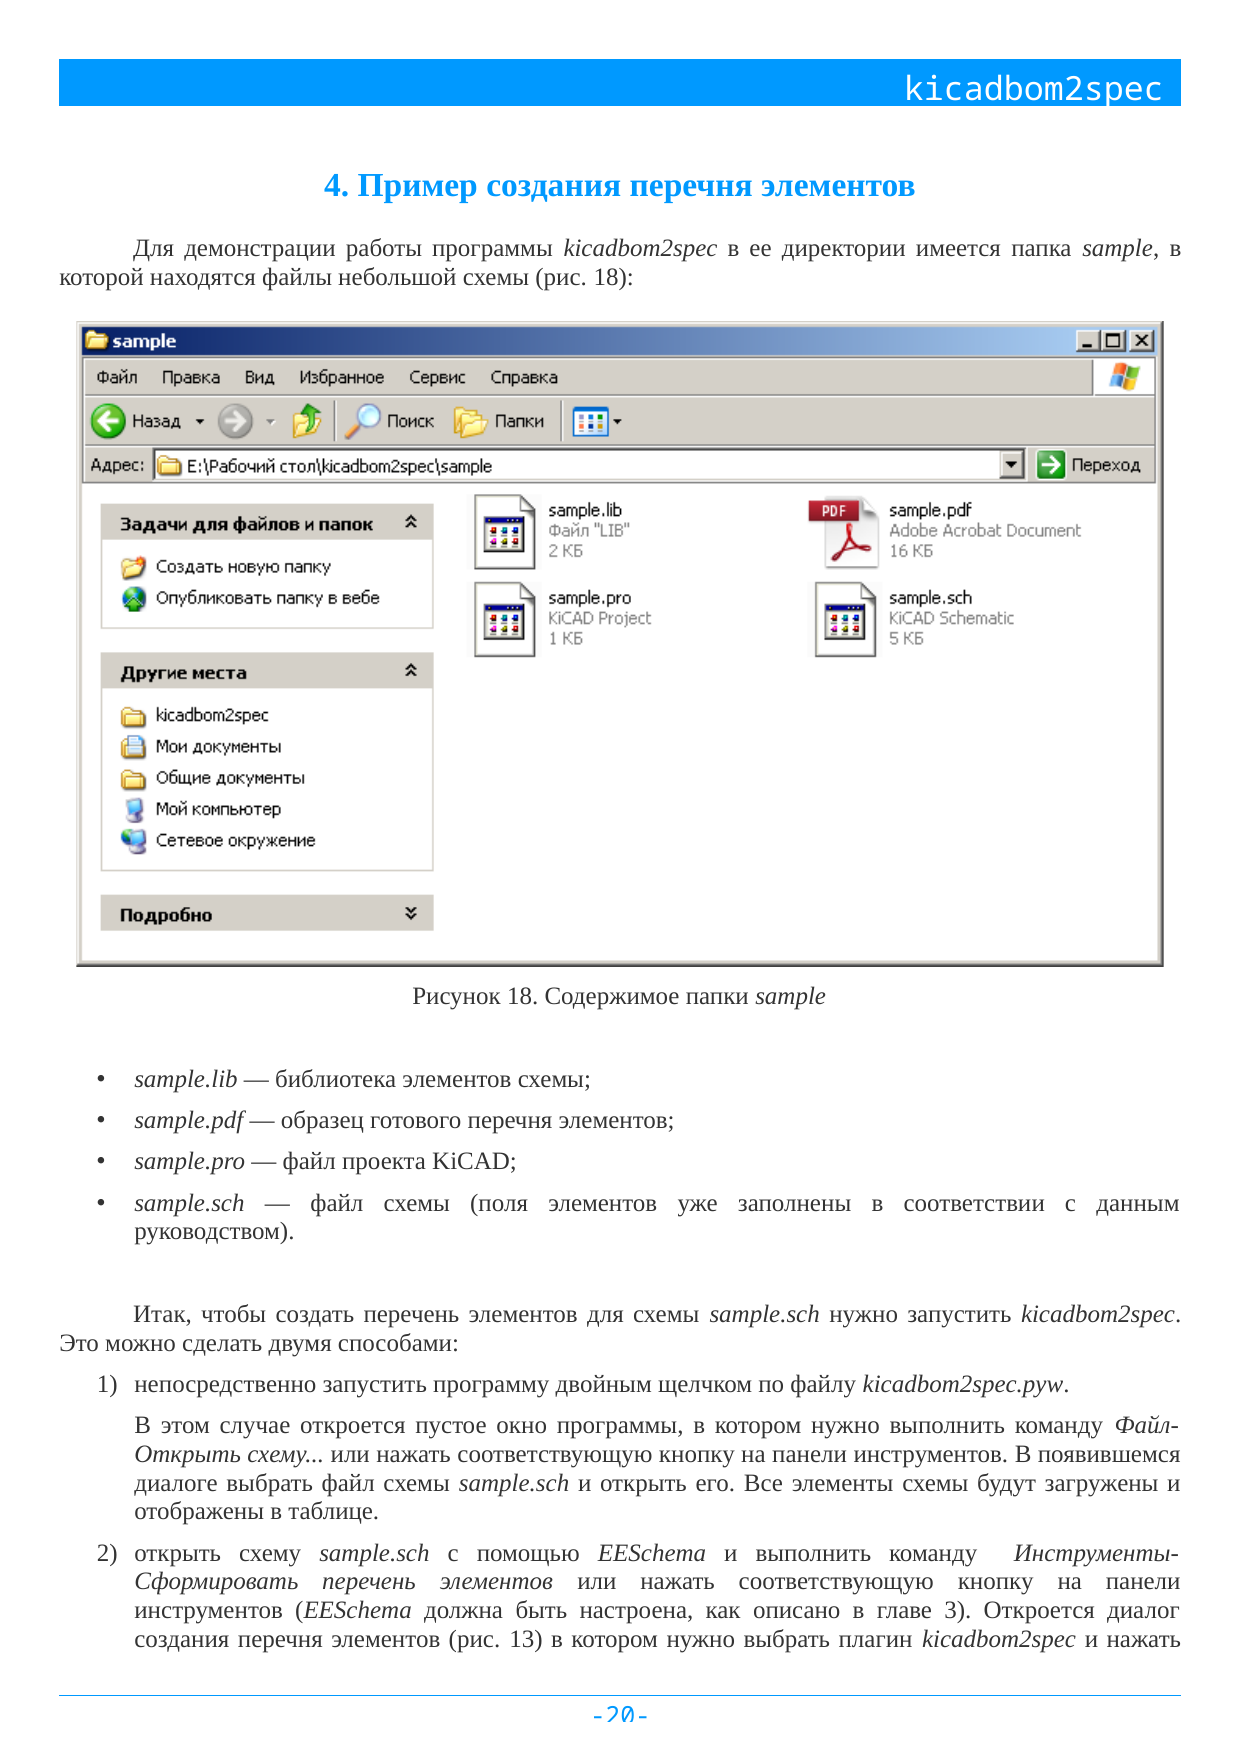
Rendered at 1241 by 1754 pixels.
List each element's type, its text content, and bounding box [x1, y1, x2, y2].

list открыть схему sample.sch с помощью EESchema и выполнить команду Инструменты-Сформировать перечень элементов или нажать соответствующую кнопку на панели инструментов (EESchema должна быть настроена, как описано в главе 3). Откроется диалог создания перечня элементов (рис. 13) в котором нужно выбрать плагин kicadbom2spec и нажать [97, 1538, 1181, 1653]
text Для демонстрации работы программы kicadbom2spec в ее директории имеется папка sample, в которой находятся файлы небольшой схемы (рис. 18): [59, 233, 1181, 291]
picture [76, 321, 1164, 967]
list В этом случае откроется пустое окно программы, в котором нужно выполнить команду Файл-Открыть схему... или нажать соответствующую кнопку на панели инструментов. В появившемся диалоге выбрать файл схемы sample.sch и открыть его. Все элементы схемы будут загружены и отображены в таблице. [97, 1410, 1181, 1525]
list sample.sch — файл схемы (поля элементов уже заполнены в соответствии с данным руководством). [97, 1188, 1181, 1245]
list sample.pro — файл проекта KiCAD; [97, 1146, 1181, 1175]
list sample.pdf — образец готового перечня элементов; [97, 1105, 1181, 1134]
list непосредственно запустить программу двойным щелчком по файлу kicadbom2spec.pyw. [97, 1369, 1181, 1398]
text Рисунок 18. Содержимое папки sample [73, 967, 1167, 1010]
list sample.lib — библиотека элементов схемы; [97, 1064, 1181, 1093]
subtitle 4. Пример создания перечня элементов [59, 165, 1181, 204]
text Итак, чтобы создать перечень элементов для схемы sample.sch нужно запустить kicadbom2spec. Это можно сделать двумя способами: [59, 1299, 1181, 1356]
